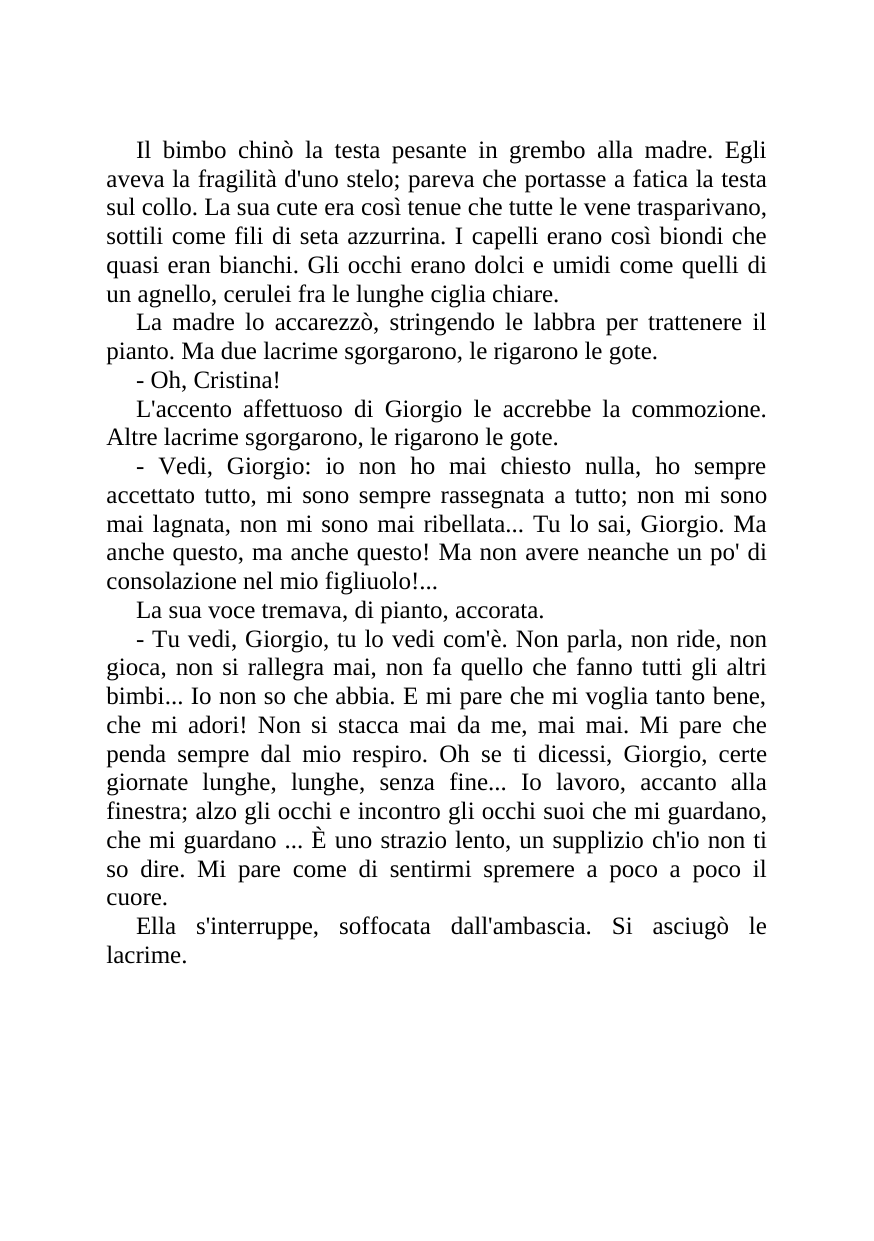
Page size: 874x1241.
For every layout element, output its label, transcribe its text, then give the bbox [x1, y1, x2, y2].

text - Tu vedi, Giorgio, tu lo vedi com'è. Non parla, non ride, non gioca, non si rallegra mai, non fa quello che fanno tutti gli altri bimbi... Io non so che abbia. E mi pare che mi voglia tanto bene, che mi adori! Non si stacca mai da me, mai mai. Mi pare che penda sempre dal mio respiro. Oh se ti dicessi, Giorgio, certe giornate lunghe, lunghe, senza fine... Io lavoro, accanto alla finestra; alzo gli occhi e incontro gli occhi suoi che mi guardano, che mi guardano ... È uno strazio lento, un supplizio ch'io non ti so dire. Mi pare come di sentirmi spremere a poco a poco il cuore. [106, 624, 768, 911]
text - Oh, Cristina! [106, 365, 768, 394]
text La sua voce tremava, di pianto, accorata. [106, 595, 768, 624]
text Ella s'interruppe, soffocata dall'ambascia. Si asciugò le lacrime. [106, 911, 768, 969]
text La madre lo accarezzò, stringendo le labbra per trattenere il pianto. Ma due lacrime sgorgarono, le rigarono le gote. [106, 307, 768, 365]
text Il bimbo chinò la testa pesante in grembo alla madre. Egli aveva la fragilità d'uno stelo; pareva che portasse a fatica la testa sul collo. La sua cute era così tenue che tutte le vene trasparivano, sottili come fili di seta azzurrina. I capelli erano così biondi che quasi eran bianchi. Gli occhi erano dolci e umidi come quelli di un agnello, cerulei fra le lunghe ciglia chiare. [106, 135, 768, 307]
text L'accento affettuoso di Giorgio le accrebbe la commozione. Altre lacrime sgorgarono, le rigarono le gote. [106, 394, 768, 451]
text - Vedi, Giorgio: io non ho mai chiesto nulla, ho sempre accettato tutto, mi sono sempre rassegnata a tutto; non mi sono mai lagnata, non mi sono mai ribellata... Tu lo sai, Giorgio. Ma anche questo, ma anche questo! Ma non avere neanche un po' di consolazione nel mio figliuolo!... [106, 451, 768, 595]
